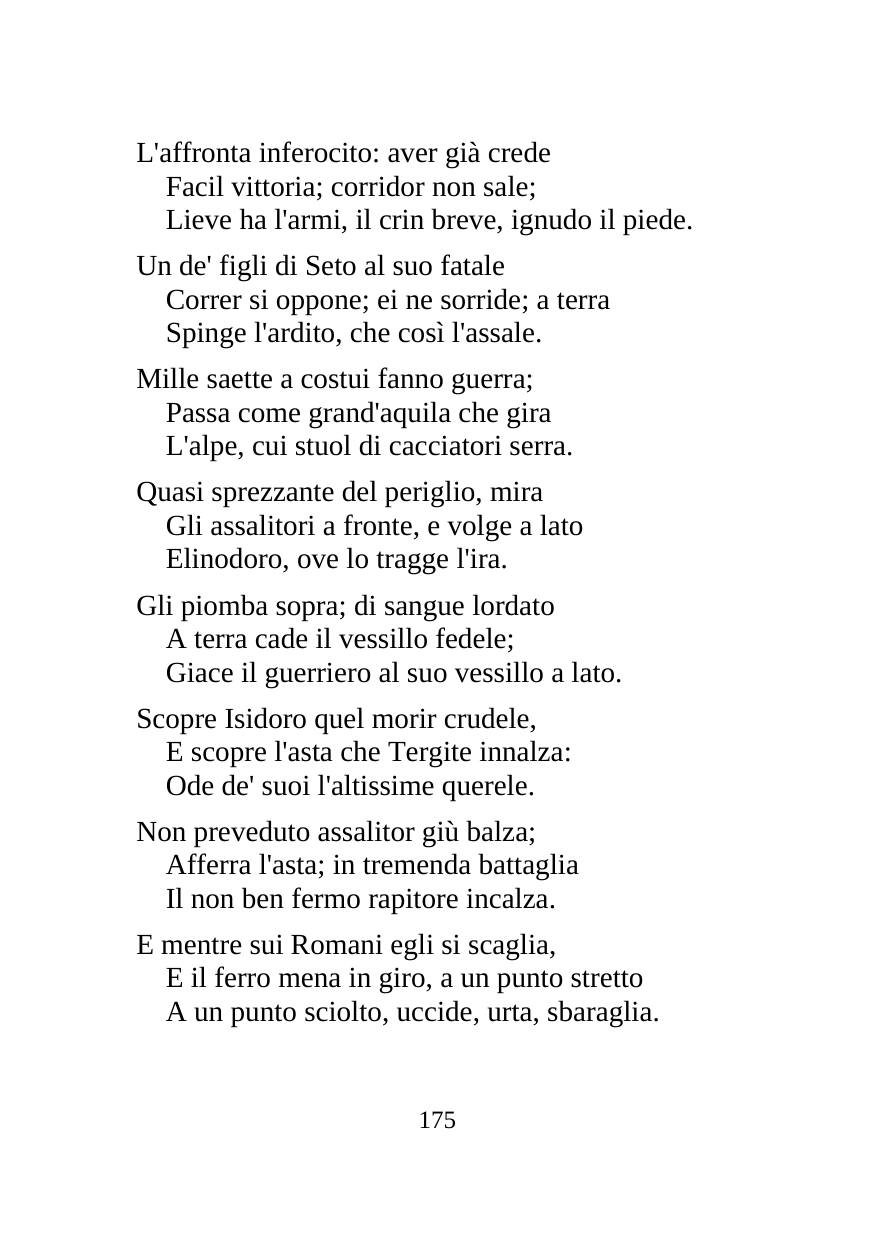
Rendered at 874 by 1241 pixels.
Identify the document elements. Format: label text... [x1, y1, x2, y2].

text L'affronta inferocito: aver già crede Facil vittoria; corridor non sale; Lieve ha l'armi, il crin breve, ignudo il piede. [136, 135, 768, 236]
text Mille saette a costui fanno guerra; Passa come grand'aquila che gira L'alpe, cui stuol di cacciatori serra. [136, 361, 768, 462]
text E mentre sui Romani egli si scaglia, E il ferro mena in giro, a un punto stretto A un punto sciolto, uccide, urta, sbaraglia. [136, 927, 768, 1028]
text Quasi sprezzante del periglio, mira Gli assalitori a fronte, e volge a lato Elinodoro, ove lo tragge l'ira. [136, 474, 768, 575]
text Gli piomba sopra; di sangue lordato A terra cade il vessillo fedele; Giace il guerriero al suo vessillo a lato. [136, 588, 768, 688]
text Non preveduto assalitor giù balza; Afferra l'asta; in tremenda battaglia Il non ben fermo rapitore incalza. [136, 814, 768, 914]
text Un de' figli di Seto al suo fatale Correr si oppone; ei ne sorride; a terra Spinge l'ardito, che così l'assale. [136, 248, 768, 349]
text Scopre Isidoro quel morir crudele, E scopre l'asta che Tergite innalza: Ode de' suoi l'altissime querele. [136, 701, 768, 801]
